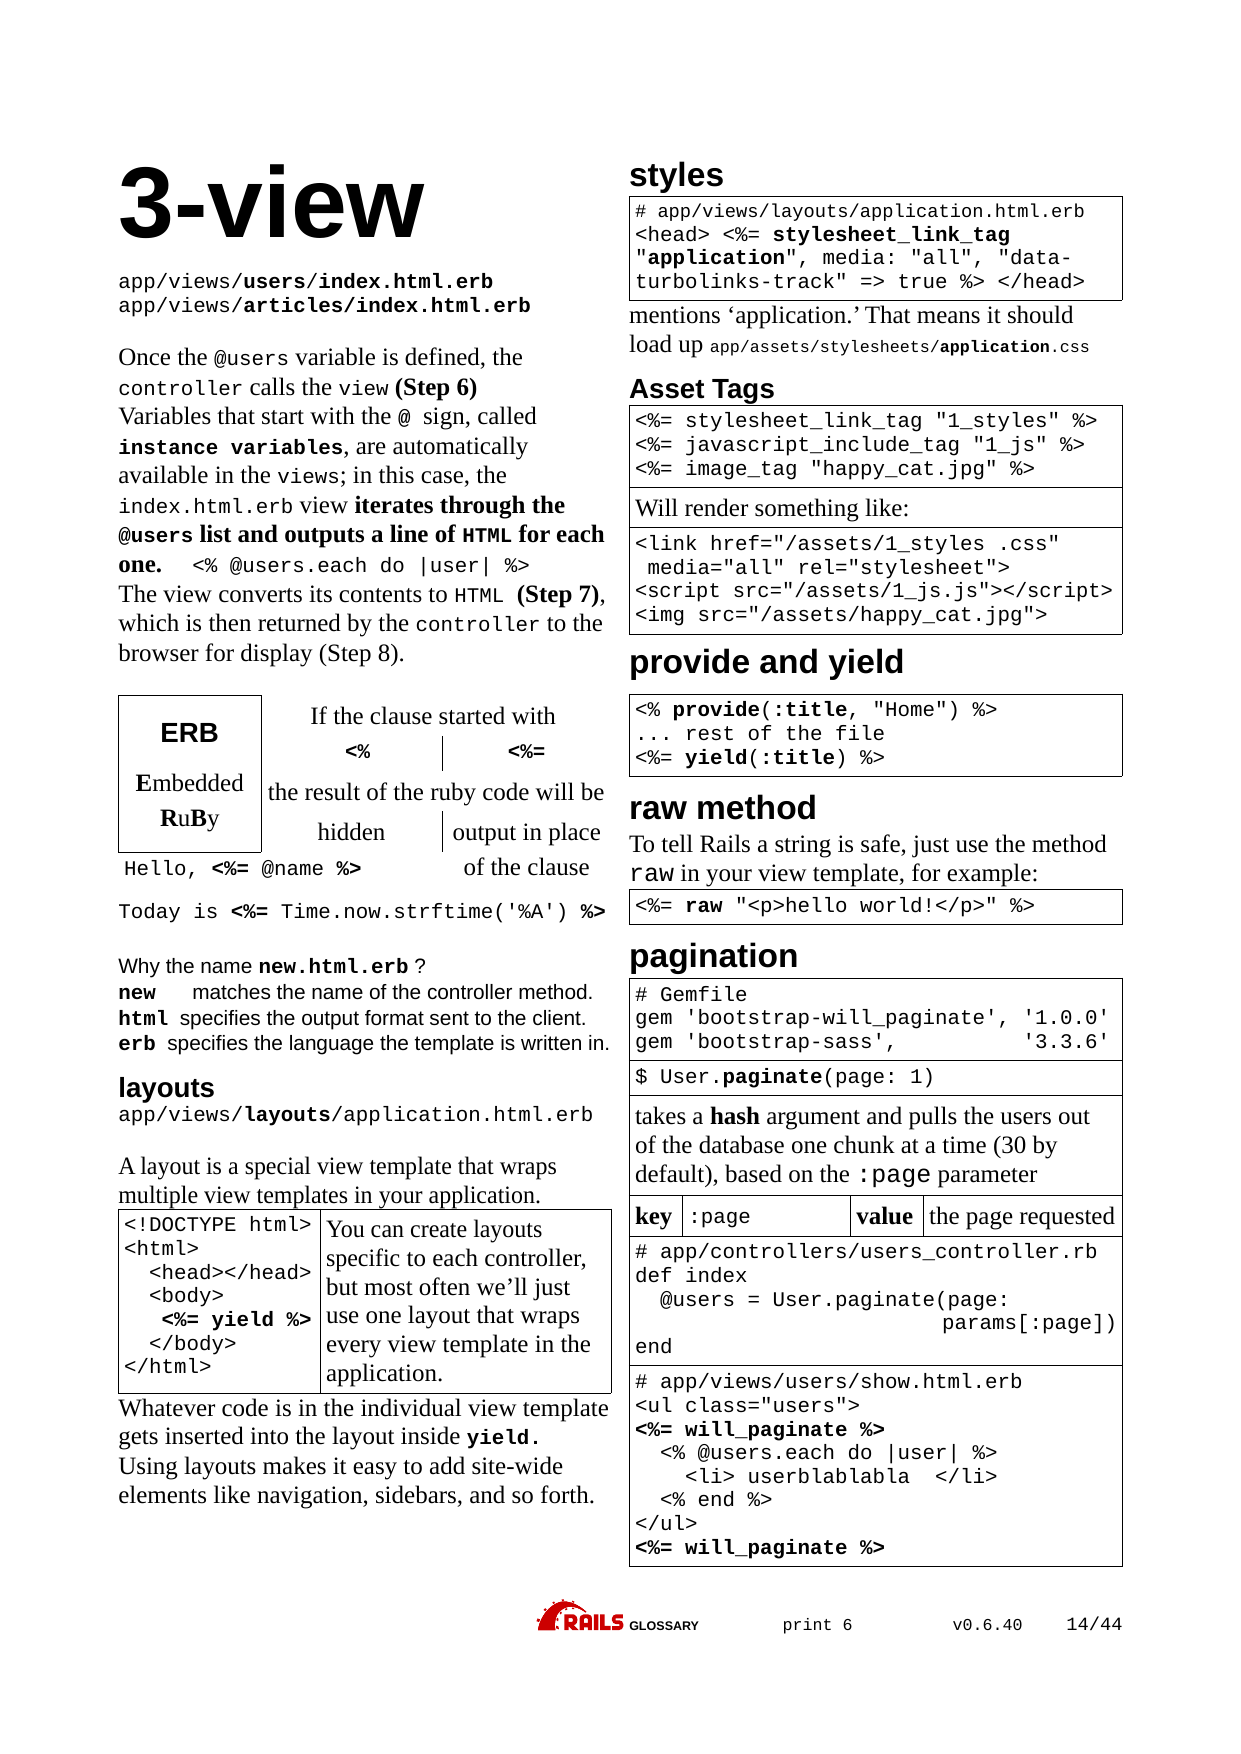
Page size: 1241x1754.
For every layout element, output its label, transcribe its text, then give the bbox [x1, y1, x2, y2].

subtitle 3-view [118, 143, 611, 259]
text app/views/users/index.html.erb [118, 271, 611, 295]
table_cell Hello, <%= @name %> [118, 852, 442, 901]
text Why the name new.html.erb ? [118, 954, 611, 979]
table_cell <%= [443, 736, 611, 771]
table_cell key [630, 1196, 682, 1236]
table_cell <% [262, 736, 442, 771]
text html specifies the output format sent to the client. erb specifies the language the template is written in. [118, 1005, 611, 1057]
table_cell Will render something like: [630, 488, 1122, 527]
table_cell output in place of the clause [442, 811, 611, 901]
text Whatever code is in the individual view template gets inserted into the layout inside yield. [118, 1394, 611, 1451]
subtitle layouts [118, 1072, 611, 1104]
table_header You can create layouts specific to each controller, but most often we’ll just use one layout that wraps every view template in the application. [321, 1210, 611, 1393]
table_header # Gemfile gem 'bootstrap-will_paginate', '1.0.0' gem 'bootstrap-sass', '3.3.6' [630, 979, 1122, 1060]
text new matches the name of the controller method. [118, 979, 611, 1005]
table_cell takes a hash argument and pulls the users out of the database one chunk at a time (30 by default), based on the :page parameter [630, 1096, 1122, 1195]
table_header <!DOCTYPE html> <html> <head></head> <body> <%= yield %> </body> </html> [119, 1210, 320, 1393]
table_header <%= raw "<p>hello world!</p>" %> [630, 890, 1122, 924]
text Variables that start with the @ sign, called instance variables, are automatically available in the views; in this case, the index.html.erb view iterates through the @users list and outputs a line of HTML for each one. <% @users.each do |user| %> [118, 401, 611, 579]
table_cell the result of the ruby code will be [262, 771, 611, 811]
text To tell Rails a string is safe, just use the method raw in your view template, for example: [629, 829, 1122, 889]
text Today is <%= Time.now.strftime('%A') %> [118, 901, 611, 924]
table_header <%= stylesheet_link_tag "1_styles" %> <%= javascript_include_tag "1_js" %> <%= image_tag "happy_cat.jpg" %> [630, 406, 1122, 487]
text app/views/articles/index.html.erb [118, 295, 611, 318]
subtitle raw method [629, 788, 1122, 827]
subtitle pagination [629, 936, 1122, 975]
table_header If the clause started with [262, 695, 611, 736]
text The view converts its contents to HTML (Step 7), which is then returned by the controller to the browser for display (Step 8). [118, 579, 611, 667]
table_cell <link href="/assets/1_styles .css" media="all" rel="stylesheet"> <script src="/assets/1_js.js"></script> <img src="/assets/happy_cat.jpg"> [630, 528, 1122, 633]
table_cell # app/controllers/users_controller.rb def index @users = User.paginate(page: params[:page]) end [630, 1237, 1122, 1365]
table_cell # app/views/users/show.html.erb <ul class="users"> <%= will_paginate %> <% @users.each do |user| %> <li> userblablabla </li> <% end %> </ul> <%= will_paginate %> [630, 1366, 1122, 1566]
text A layout is a special view template that wraps multiple view templates in your application. [118, 1151, 611, 1208]
text Using layouts makes it easy to add site-wide elements like navigation, sidebars, and so forth. [118, 1451, 611, 1508]
text Once the @users variable is defined, the controller calls the view (Step 6) [118, 342, 611, 401]
table_cell value [851, 1196, 923, 1236]
subtitle styles [629, 155, 1122, 193]
text mentions ‘application.’ That means it should load up app/assets/stylesheets/application.css [629, 301, 1122, 358]
table_cell the page requested [924, 1196, 1122, 1236]
text app/views/layouts/application.html.erb [118, 1104, 611, 1127]
table_header # app/views/layouts/application.html.erb <head> <%= stylesheet_link_tag "application", media: "all", "data-turbolinks-track" => true %> </head> [630, 197, 1122, 300]
table_cell :page [683, 1196, 850, 1236]
table_header <% provide(:title, "Home") %> ... rest of the file <%= yield(:title) %> [630, 695, 1122, 776]
table_cell $ User.paginate(page: 1) [630, 1061, 1122, 1095]
subtitle provide and yield [629, 642, 1122, 681]
table_cell hidden [262, 811, 442, 852]
subtitle Asset Tags [629, 373, 1122, 404]
table_header ERB Embedded RuBy [119, 696, 261, 852]
